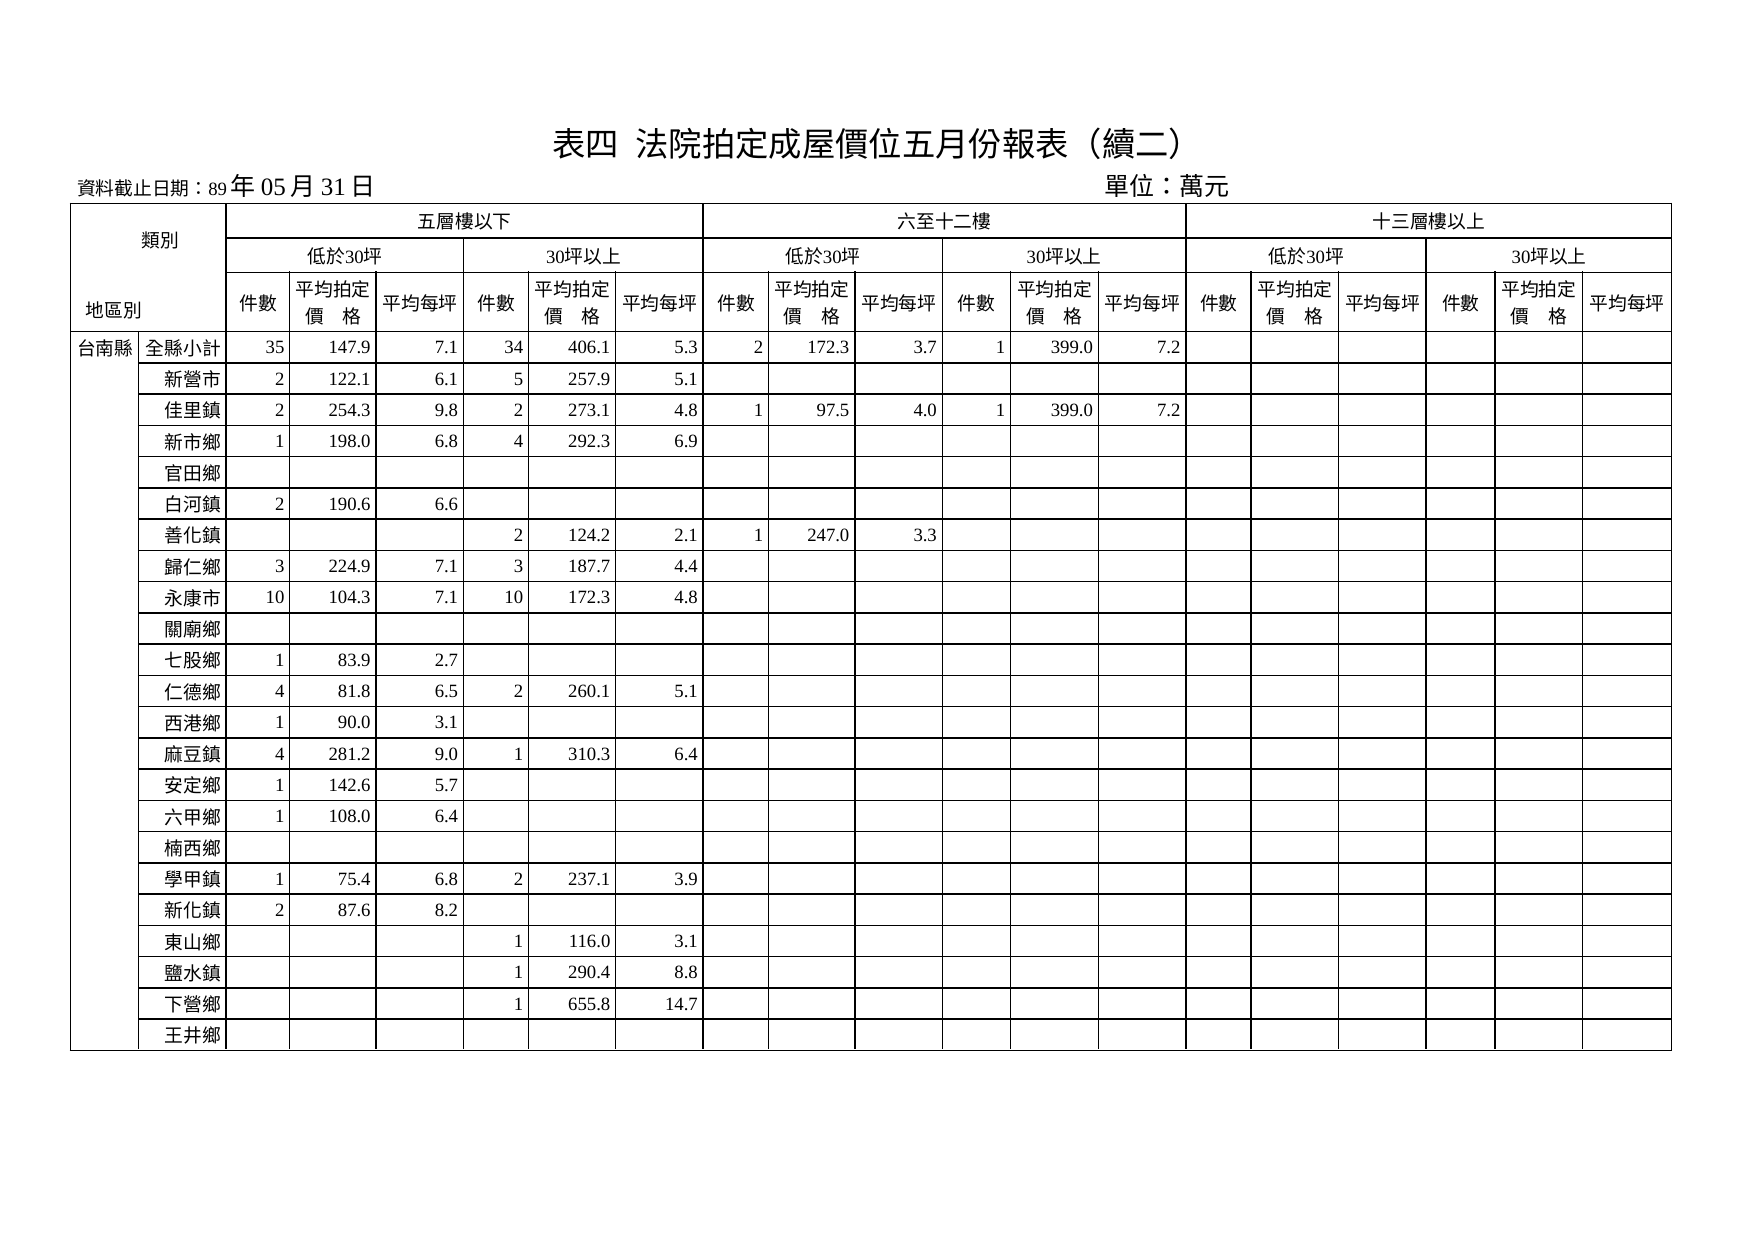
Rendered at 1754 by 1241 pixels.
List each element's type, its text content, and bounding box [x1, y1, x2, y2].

table_cell 新市鄉 [139, 426, 225, 456]
table_cell 3 [227, 551, 289, 581]
table_cell 260.1 [529, 676, 615, 706]
table_cell 2 [227, 364, 289, 393]
table_cell 6.9 [616, 426, 702, 456]
table_cell 新營市 [139, 364, 225, 393]
table_cell 147.9 [290, 332, 375, 362]
table_cell 198.0 [290, 426, 375, 456]
table_cell 平均每坪 [1339, 273, 1425, 331]
table_cell 2 [464, 676, 528, 706]
table_cell [769, 426, 854, 456]
table_cell [856, 457, 942, 487]
table_cell [1252, 801, 1338, 831]
table_cell [616, 489, 702, 518]
table_cell [1583, 676, 1671, 706]
table_cell [1339, 1020, 1425, 1049]
table_cell [1099, 676, 1185, 706]
table_cell 平均每坪 [856, 273, 942, 331]
table_cell [1583, 739, 1671, 768]
table_cell 399.0 [1011, 395, 1098, 424]
table_cell [856, 739, 942, 768]
table_cell [769, 895, 854, 924]
table_cell 平均每坪 [1099, 273, 1185, 331]
table_cell [464, 801, 528, 831]
table_cell [1496, 457, 1582, 487]
table_cell [71, 518, 138, 549]
table_cell 292.3 [529, 426, 615, 456]
table_cell [1427, 457, 1494, 487]
table_cell [1187, 895, 1250, 924]
table_cell [704, 551, 768, 581]
table_cell 7.1 [377, 332, 463, 362]
table_cell [1583, 989, 1671, 1018]
table_cell 2 [464, 864, 528, 893]
table_cell [71, 425, 138, 456]
table_cell [1099, 645, 1185, 674]
table_cell [1252, 739, 1338, 768]
table_cell [1099, 457, 1185, 487]
table_cell 平均拍定價 格 [529, 273, 615, 331]
table_cell [943, 770, 1010, 799]
table_cell [856, 426, 942, 456]
table_cell 399.0 [1011, 332, 1098, 362]
table_cell [1496, 676, 1582, 706]
table_cell [769, 801, 854, 831]
table_cell [1187, 551, 1250, 581]
table_cell [1187, 801, 1250, 831]
table_cell [71, 831, 138, 862]
table_cell [1011, 676, 1098, 706]
table_cell [1187, 770, 1250, 799]
table_cell [1427, 426, 1494, 456]
table_cell 2 [704, 332, 768, 362]
table_cell [769, 614, 854, 643]
table_cell [856, 645, 942, 674]
table_cell [1099, 489, 1185, 518]
table_cell [1187, 645, 1250, 674]
table_cell [71, 362, 138, 393]
table_cell 件數 [464, 273, 528, 331]
table_cell [1427, 614, 1494, 643]
table_cell 鹽水鎮 [139, 957, 225, 987]
table_cell [943, 832, 1010, 862]
table_cell 104.3 [290, 582, 375, 612]
table_cell [71, 737, 138, 768]
table_cell [769, 582, 854, 612]
table_cell [71, 862, 138, 893]
table_cell 187.7 [529, 551, 615, 581]
table_cell 172.3 [529, 582, 615, 612]
table_cell [1187, 614, 1250, 643]
table_cell [616, 645, 702, 674]
table_cell [377, 1020, 463, 1049]
table_cell 1 [464, 926, 528, 956]
table_cell 安定鄉 [139, 770, 225, 799]
table_cell 5.3 [616, 332, 702, 362]
table_cell [769, 645, 854, 674]
table_cell [377, 457, 463, 487]
table_cell [1583, 926, 1671, 956]
table_cell [943, 739, 1010, 768]
table_cell 平均每坪 [616, 273, 702, 331]
table_cell [1011, 801, 1098, 831]
table_cell 台南縣 [71, 332, 138, 362]
table_cell 2 [464, 520, 528, 549]
table_cell [1427, 582, 1494, 612]
table_cell [1427, 926, 1494, 956]
table_cell [943, 864, 1010, 893]
table_header 類別 地區別 [71, 204, 225, 331]
table_cell [227, 957, 289, 987]
table_cell [1099, 989, 1185, 1018]
table_cell 7.2 [1099, 332, 1185, 362]
table_cell [1187, 707, 1250, 737]
table_cell [71, 1018, 138, 1049]
table_cell 官田鄉 [139, 457, 225, 487]
table_cell 5.7 [377, 770, 463, 799]
table_cell [1252, 614, 1338, 643]
table_cell [1099, 864, 1185, 893]
table_cell [1011, 582, 1098, 612]
table_header 五層樓以下 [227, 204, 702, 237]
table_cell [1011, 364, 1098, 393]
table_cell 1 [704, 520, 768, 549]
table_cell [464, 457, 528, 487]
table_cell 關廟鄉 [139, 614, 225, 643]
table_cell 六甲鄉 [139, 801, 225, 831]
table_cell [1099, 707, 1185, 737]
table_cell 2 [227, 489, 289, 518]
table_cell [1583, 770, 1671, 799]
table_cell [616, 801, 702, 831]
table_cell 平均每坪 [377, 273, 463, 331]
table_cell [1496, 707, 1582, 737]
table_cell [769, 707, 854, 737]
table_cell [704, 645, 768, 674]
table_cell 1 [227, 864, 289, 893]
table_cell [943, 707, 1010, 737]
table_cell [1583, 645, 1671, 674]
table_cell 麻豆鎮 [139, 739, 225, 768]
table_cell 七股鄉 [139, 645, 225, 674]
table_cell [1427, 645, 1494, 674]
table_cell [1427, 707, 1494, 737]
table_cell 14.7 [616, 989, 702, 1018]
table_cell [769, 551, 854, 581]
table_cell [943, 1020, 1010, 1049]
table_cell [1583, 614, 1671, 643]
table_cell 97.5 [769, 395, 854, 424]
table_cell [1339, 645, 1425, 674]
table_cell [377, 989, 463, 1018]
table_cell [616, 707, 702, 737]
table_cell 190.6 [290, 489, 375, 518]
table_cell 平均拍定價 格 [1011, 273, 1098, 331]
table_cell 406.1 [529, 332, 615, 362]
table_cell [290, 926, 375, 956]
table_cell [856, 614, 942, 643]
table_cell 平均拍定價 格 [769, 273, 854, 331]
table_cell [1011, 520, 1098, 549]
table_cell [856, 676, 942, 706]
table_cell [943, 364, 1010, 393]
table_cell [1099, 832, 1185, 862]
table_cell [616, 770, 702, 799]
table_cell 116.0 [529, 926, 615, 956]
table_cell [1252, 645, 1338, 674]
table_cell 247.0 [769, 520, 854, 549]
table_cell [1427, 364, 1494, 393]
table_cell [1252, 332, 1338, 362]
table_cell [1339, 520, 1425, 549]
table_cell [704, 676, 768, 706]
table_cell 142.6 [290, 770, 375, 799]
table_cell [1187, 426, 1250, 456]
table_cell 永康市 [139, 582, 225, 612]
table_cell [856, 895, 942, 924]
table_cell [1011, 551, 1098, 581]
table_cell [1583, 1020, 1671, 1049]
table_cell [290, 457, 375, 487]
table_cell [1011, 739, 1098, 768]
table_cell [227, 926, 289, 956]
table_cell [1427, 770, 1494, 799]
table_cell [1583, 582, 1671, 612]
table_cell 低於30坪 [1187, 239, 1425, 271]
table_cell [943, 582, 1010, 612]
table_cell [377, 614, 463, 643]
table_cell [943, 895, 1010, 924]
table_cell [704, 1020, 768, 1049]
table_cell [1583, 364, 1671, 393]
table_cell [704, 364, 768, 393]
table_cell [1252, 707, 1338, 737]
table_cell [704, 614, 768, 643]
table_cell [856, 364, 942, 393]
table_cell 8.8 [616, 957, 702, 987]
table_cell [1427, 1020, 1494, 1049]
table_cell [943, 926, 1010, 956]
table_cell [71, 643, 138, 674]
table_cell [1187, 489, 1250, 518]
table_cell [1583, 457, 1671, 487]
table_cell [464, 614, 528, 643]
table_cell [529, 614, 615, 643]
table_cell [1099, 364, 1185, 393]
table_cell [769, 676, 854, 706]
table_cell 4.4 [616, 551, 702, 581]
table_cell [1496, 332, 1582, 362]
table_cell 西港鄉 [139, 707, 225, 737]
table_cell 1 [227, 770, 289, 799]
table_cell 2 [227, 895, 289, 924]
table_cell 學甲鎮 [139, 864, 225, 893]
table_cell [1583, 489, 1671, 518]
table_cell [1339, 489, 1425, 518]
table_cell [1011, 770, 1098, 799]
table_cell 6.1 [377, 364, 463, 393]
table_cell [943, 645, 1010, 674]
table_cell 楠西鄉 [139, 832, 225, 862]
table_cell [227, 614, 289, 643]
table_cell [1427, 864, 1494, 893]
table_cell [704, 707, 768, 737]
table_cell 3.1 [616, 926, 702, 956]
table_cell [1427, 801, 1494, 831]
table_cell [1339, 864, 1425, 893]
table_cell 3.1 [377, 707, 463, 737]
table_cell 34 [464, 332, 528, 362]
table_cell [1011, 832, 1098, 862]
table_cell 30坪以上 [943, 239, 1185, 271]
table_cell [704, 770, 768, 799]
table_cell [1187, 582, 1250, 612]
table_cell [856, 707, 942, 737]
table_cell [943, 489, 1010, 518]
table_cell [464, 645, 528, 674]
table_cell [1339, 364, 1425, 393]
table_cell 5.1 [616, 364, 702, 393]
table_cell [1011, 957, 1098, 987]
table_cell [71, 612, 138, 643]
table_cell [1339, 332, 1425, 362]
table_header 六至十二樓 [704, 204, 1185, 237]
table_cell [1099, 1020, 1185, 1049]
table_cell [529, 707, 615, 737]
table_cell 87.6 [290, 895, 375, 924]
table_cell [769, 489, 854, 518]
table_cell 1 [227, 426, 289, 456]
table_cell 4.0 [856, 395, 942, 424]
table_cell 75.4 [290, 864, 375, 893]
table_cell [1496, 645, 1582, 674]
table_cell [1339, 395, 1425, 424]
table_cell 6.4 [616, 739, 702, 768]
table_cell [1187, 520, 1250, 549]
table_cell [1099, 614, 1185, 643]
table_cell 3.7 [856, 332, 942, 362]
table_cell [704, 801, 768, 831]
table_cell 7.2 [1099, 395, 1185, 424]
table_cell 件數 [704, 273, 768, 331]
table_cell 257.9 [529, 364, 615, 393]
table_cell 4 [227, 739, 289, 768]
table_cell [704, 926, 768, 956]
table_cell [943, 520, 1010, 549]
table_cell [1339, 739, 1425, 768]
table_cell [464, 707, 528, 737]
table_cell [1583, 395, 1671, 424]
table_cell [227, 989, 289, 1018]
table_cell 6.8 [377, 864, 463, 893]
table_cell 平均每坪 [1583, 273, 1671, 331]
table_cell [1011, 645, 1098, 674]
table_cell 224.9 [290, 551, 375, 581]
table_cell [1011, 864, 1098, 893]
table_cell 善化鎮 [139, 520, 225, 549]
table_cell [290, 832, 375, 862]
table_cell [71, 581, 138, 612]
table_cell 3.9 [616, 864, 702, 893]
table_cell [1099, 551, 1185, 581]
table_cell [71, 706, 138, 737]
table_cell 1 [227, 707, 289, 737]
table_cell [1496, 770, 1582, 799]
table_cell [1583, 895, 1671, 924]
table_cell [943, 676, 1010, 706]
table_cell [1187, 1020, 1250, 1049]
table_cell [1496, 957, 1582, 987]
table_cell [1339, 614, 1425, 643]
table_cell [1339, 926, 1425, 956]
table_cell [616, 832, 702, 862]
table_cell [1252, 520, 1338, 549]
table_cell [1099, 739, 1185, 768]
table_cell [1496, 801, 1582, 831]
table_cell 2.7 [377, 645, 463, 674]
table_cell [943, 614, 1010, 643]
table_cell [943, 457, 1010, 487]
table_cell [1011, 1020, 1098, 1049]
table_cell [704, 864, 768, 893]
table_cell [769, 364, 854, 393]
table_cell 仁德鄉 [139, 676, 225, 706]
table_cell [1099, 426, 1185, 456]
table_cell [616, 457, 702, 487]
table_cell [529, 457, 615, 487]
table_cell [769, 1020, 854, 1049]
table_cell [1583, 707, 1671, 737]
table_cell [1187, 926, 1250, 956]
table_cell [704, 426, 768, 456]
table_cell [1011, 989, 1098, 1018]
table_cell 平均拍定價 格 [1496, 273, 1582, 331]
table_cell 172.3 [769, 332, 854, 362]
table_cell [1427, 395, 1494, 424]
table_cell [1187, 957, 1250, 987]
table_cell [704, 739, 768, 768]
table_cell [1252, 426, 1338, 456]
table_cell 4.8 [616, 395, 702, 424]
table_cell [1583, 832, 1671, 862]
table_cell [529, 489, 615, 518]
table_cell [1187, 989, 1250, 1018]
table_cell [1187, 676, 1250, 706]
table_cell [1496, 1020, 1582, 1049]
table_cell 90.0 [290, 707, 375, 737]
table_cell [290, 989, 375, 1018]
table_cell 1 [464, 957, 528, 987]
table_cell 5.1 [616, 676, 702, 706]
table_cell [529, 770, 615, 799]
table_cell 件數 [943, 273, 1010, 331]
table_cell [1187, 832, 1250, 862]
table_cell [1099, 801, 1185, 831]
table_cell [464, 770, 528, 799]
table_cell [704, 895, 768, 924]
table_cell [616, 895, 702, 924]
table_cell [1496, 739, 1582, 768]
table_cell [1496, 864, 1582, 893]
table_cell [856, 926, 942, 956]
table_cell [1496, 926, 1582, 956]
table_cell 122.1 [290, 364, 375, 393]
table_cell [1496, 989, 1582, 1018]
table_cell [1099, 926, 1185, 956]
table_cell [1099, 895, 1185, 924]
table_cell [227, 457, 289, 487]
table_cell [856, 770, 942, 799]
table_cell [1427, 489, 1494, 518]
table_cell [1011, 926, 1098, 956]
table_cell [943, 801, 1010, 831]
table_cell [1252, 551, 1338, 581]
table_cell [704, 489, 768, 518]
table_cell [704, 457, 768, 487]
table_cell 6.6 [377, 489, 463, 518]
table_cell 歸仁鄉 [139, 551, 225, 581]
table_cell 281.2 [290, 739, 375, 768]
table_cell [1339, 582, 1425, 612]
table_cell [1496, 614, 1582, 643]
table_cell [1339, 957, 1425, 987]
table_cell [704, 582, 768, 612]
table_cell [1252, 832, 1338, 862]
table_cell [1252, 395, 1338, 424]
table_cell 273.1 [529, 395, 615, 424]
table_cell [1252, 364, 1338, 393]
table_cell [1339, 707, 1425, 737]
table_cell [1583, 957, 1671, 987]
table_cell [616, 1020, 702, 1049]
table_cell [227, 832, 289, 862]
table_cell [377, 520, 463, 549]
table_cell [1339, 426, 1425, 456]
table_cell [464, 489, 528, 518]
table_cell [1583, 332, 1671, 362]
table_cell 6.8 [377, 426, 463, 456]
table_cell [856, 582, 942, 612]
table_cell [529, 1020, 615, 1049]
table_cell [290, 614, 375, 643]
table_cell [769, 832, 854, 862]
table_cell [71, 956, 138, 987]
table_cell 平均拍定價 格 [1252, 273, 1338, 331]
table_cell 35 [227, 332, 289, 362]
table_cell [1011, 614, 1098, 643]
table_cell [377, 957, 463, 987]
table_cell [1252, 1020, 1338, 1049]
table_cell 1 [943, 395, 1010, 424]
table_cell 5 [464, 364, 528, 393]
table_cell [1427, 957, 1494, 987]
table_cell [71, 393, 138, 424]
table_cell [856, 1020, 942, 1049]
table_cell [1252, 864, 1338, 893]
table_cell [856, 957, 942, 987]
table_cell [616, 614, 702, 643]
table_cell [1496, 395, 1582, 424]
table_cell [290, 1020, 375, 1049]
table_cell [856, 832, 942, 862]
table_cell [1252, 676, 1338, 706]
table_cell [464, 832, 528, 862]
table_cell [856, 864, 942, 893]
table_cell 低於30坪 [227, 239, 463, 271]
table_cell 2.1 [616, 520, 702, 549]
table_cell 6.5 [377, 676, 463, 706]
table_cell 30坪以上 [464, 239, 702, 271]
table_cell [1427, 989, 1494, 1018]
table_cell [1099, 582, 1185, 612]
table_cell [1496, 895, 1582, 924]
table_cell 全縣小計 [139, 332, 225, 362]
table_cell 124.2 [529, 520, 615, 549]
table_cell [1496, 364, 1582, 393]
table_cell [71, 675, 138, 706]
table_cell [856, 551, 942, 581]
table_cell [71, 456, 138, 487]
table_cell [1496, 832, 1582, 862]
table_cell [227, 1020, 289, 1049]
table_cell [1496, 582, 1582, 612]
table_cell [290, 957, 375, 987]
table_cell [856, 989, 942, 1018]
table_cell [1427, 895, 1494, 924]
table_cell [1187, 739, 1250, 768]
table_cell 1 [227, 645, 289, 674]
table_cell [290, 520, 375, 549]
table_cell [704, 957, 768, 987]
table_cell [1339, 989, 1425, 1018]
table_cell 平均拍定價 格 [290, 273, 375, 331]
table_cell 655.8 [529, 989, 615, 1018]
table_cell [1496, 520, 1582, 549]
table_cell 310.3 [529, 739, 615, 768]
table_cell 件數 [1187, 273, 1250, 331]
table_cell 10 [464, 582, 528, 612]
table_cell [1339, 770, 1425, 799]
table_cell [71, 487, 138, 518]
table_cell [529, 895, 615, 924]
table_cell [769, 770, 854, 799]
table_cell [943, 551, 1010, 581]
table_cell [1583, 801, 1671, 831]
table_cell 件數 [227, 273, 289, 331]
table_cell 3.3 [856, 520, 942, 549]
table_cell [529, 801, 615, 831]
table_cell [377, 832, 463, 862]
table_cell [1011, 457, 1098, 487]
table_cell [1427, 676, 1494, 706]
table_cell 8.2 [377, 895, 463, 924]
table_cell [1496, 551, 1582, 581]
table_cell 7.1 [377, 582, 463, 612]
table_cell [1187, 457, 1250, 487]
table_cell [1339, 895, 1425, 924]
table_cell [1252, 926, 1338, 956]
table_cell [1252, 770, 1338, 799]
table_cell [1099, 520, 1185, 549]
table_cell [1339, 676, 1425, 706]
table_cell 1 [943, 332, 1010, 362]
table_cell [1187, 395, 1250, 424]
table_cell 新化鎮 [139, 895, 225, 924]
table_cell [704, 989, 768, 1018]
table_cell 6.4 [377, 801, 463, 831]
table_cell [529, 645, 615, 674]
table_cell [464, 1020, 528, 1049]
table_header 十三層樓以上 [1187, 204, 1671, 237]
table_cell 30坪以上 [1427, 239, 1671, 271]
text 表四 法院拍定成屋價位五月份報表（續二） [77, 118, 1677, 166]
table_cell [1427, 832, 1494, 862]
table_cell [1583, 426, 1671, 456]
table_cell 4 [227, 676, 289, 706]
table_cell [1011, 707, 1098, 737]
table_cell 81.8 [290, 676, 375, 706]
table_cell 290.4 [529, 957, 615, 987]
table_cell [71, 800, 138, 831]
table_cell [704, 832, 768, 862]
table_cell [1427, 332, 1494, 362]
table_cell [1187, 864, 1250, 893]
table_cell [1339, 457, 1425, 487]
table_cell [71, 925, 138, 956]
table_cell 237.1 [529, 864, 615, 893]
table_cell [1011, 895, 1098, 924]
table_cell [377, 926, 463, 956]
table_cell 1 [227, 801, 289, 831]
table_cell [769, 457, 854, 487]
table_cell [1187, 332, 1250, 362]
table_cell [1427, 551, 1494, 581]
table_cell [943, 957, 1010, 987]
table_cell [1099, 770, 1185, 799]
table_cell 4 [464, 426, 528, 456]
table_cell [1339, 832, 1425, 862]
table_cell [1011, 426, 1098, 456]
table_cell 7.1 [377, 551, 463, 581]
table_cell [1252, 489, 1338, 518]
table_cell [1583, 520, 1671, 549]
table_cell [464, 895, 528, 924]
table_cell [1011, 489, 1098, 518]
table_cell [1252, 457, 1338, 487]
table_cell 佳里鎮 [139, 395, 225, 424]
table_cell 1 [464, 989, 528, 1018]
table_cell [769, 957, 854, 987]
table_cell 2 [227, 395, 289, 424]
table_cell 下營鄉 [139, 989, 225, 1018]
table_cell [1583, 551, 1671, 581]
table_cell [1496, 426, 1582, 456]
text 資料截止日期：89年05月31日 單位：萬元 [77, 166, 1677, 203]
table_cell 83.9 [290, 645, 375, 674]
table_cell [769, 989, 854, 1018]
table_cell 9.0 [377, 739, 463, 768]
table_cell 1 [464, 739, 528, 768]
table_cell [1427, 739, 1494, 768]
table_cell [856, 801, 942, 831]
table_cell [1252, 582, 1338, 612]
table_cell [71, 893, 138, 924]
table_cell [227, 520, 289, 549]
table_cell 低於30坪 [704, 239, 942, 271]
table_cell 10 [227, 582, 289, 612]
table_cell [71, 987, 138, 1018]
table_cell 1 [704, 395, 768, 424]
table_cell [1427, 520, 1494, 549]
table_cell [769, 739, 854, 768]
table_cell [1339, 801, 1425, 831]
table_cell 東山鄉 [139, 926, 225, 956]
table_cell [1252, 957, 1338, 987]
table_cell [943, 989, 1010, 1018]
table_cell [769, 926, 854, 956]
table_cell [856, 489, 942, 518]
table_cell [943, 426, 1010, 456]
table_cell 4.8 [616, 582, 702, 612]
table_cell 9.8 [377, 395, 463, 424]
table_cell [529, 832, 615, 862]
table_cell [1252, 895, 1338, 924]
table_cell [71, 768, 138, 799]
table_cell [1496, 489, 1582, 518]
table_cell 白河鎮 [139, 489, 225, 518]
table_cell 254.3 [290, 395, 375, 424]
table_cell 王井鄉 [139, 1020, 225, 1049]
table_cell [1187, 364, 1250, 393]
table_cell [71, 550, 138, 581]
table_cell [1583, 864, 1671, 893]
table_cell [1252, 989, 1338, 1018]
table_cell 3 [464, 551, 528, 581]
table_cell [1099, 957, 1185, 987]
table_cell 2 [464, 395, 528, 424]
table_cell 件數 [1427, 273, 1494, 331]
table_cell 108.0 [290, 801, 375, 831]
table_cell [1339, 551, 1425, 581]
table_cell [769, 864, 854, 893]
